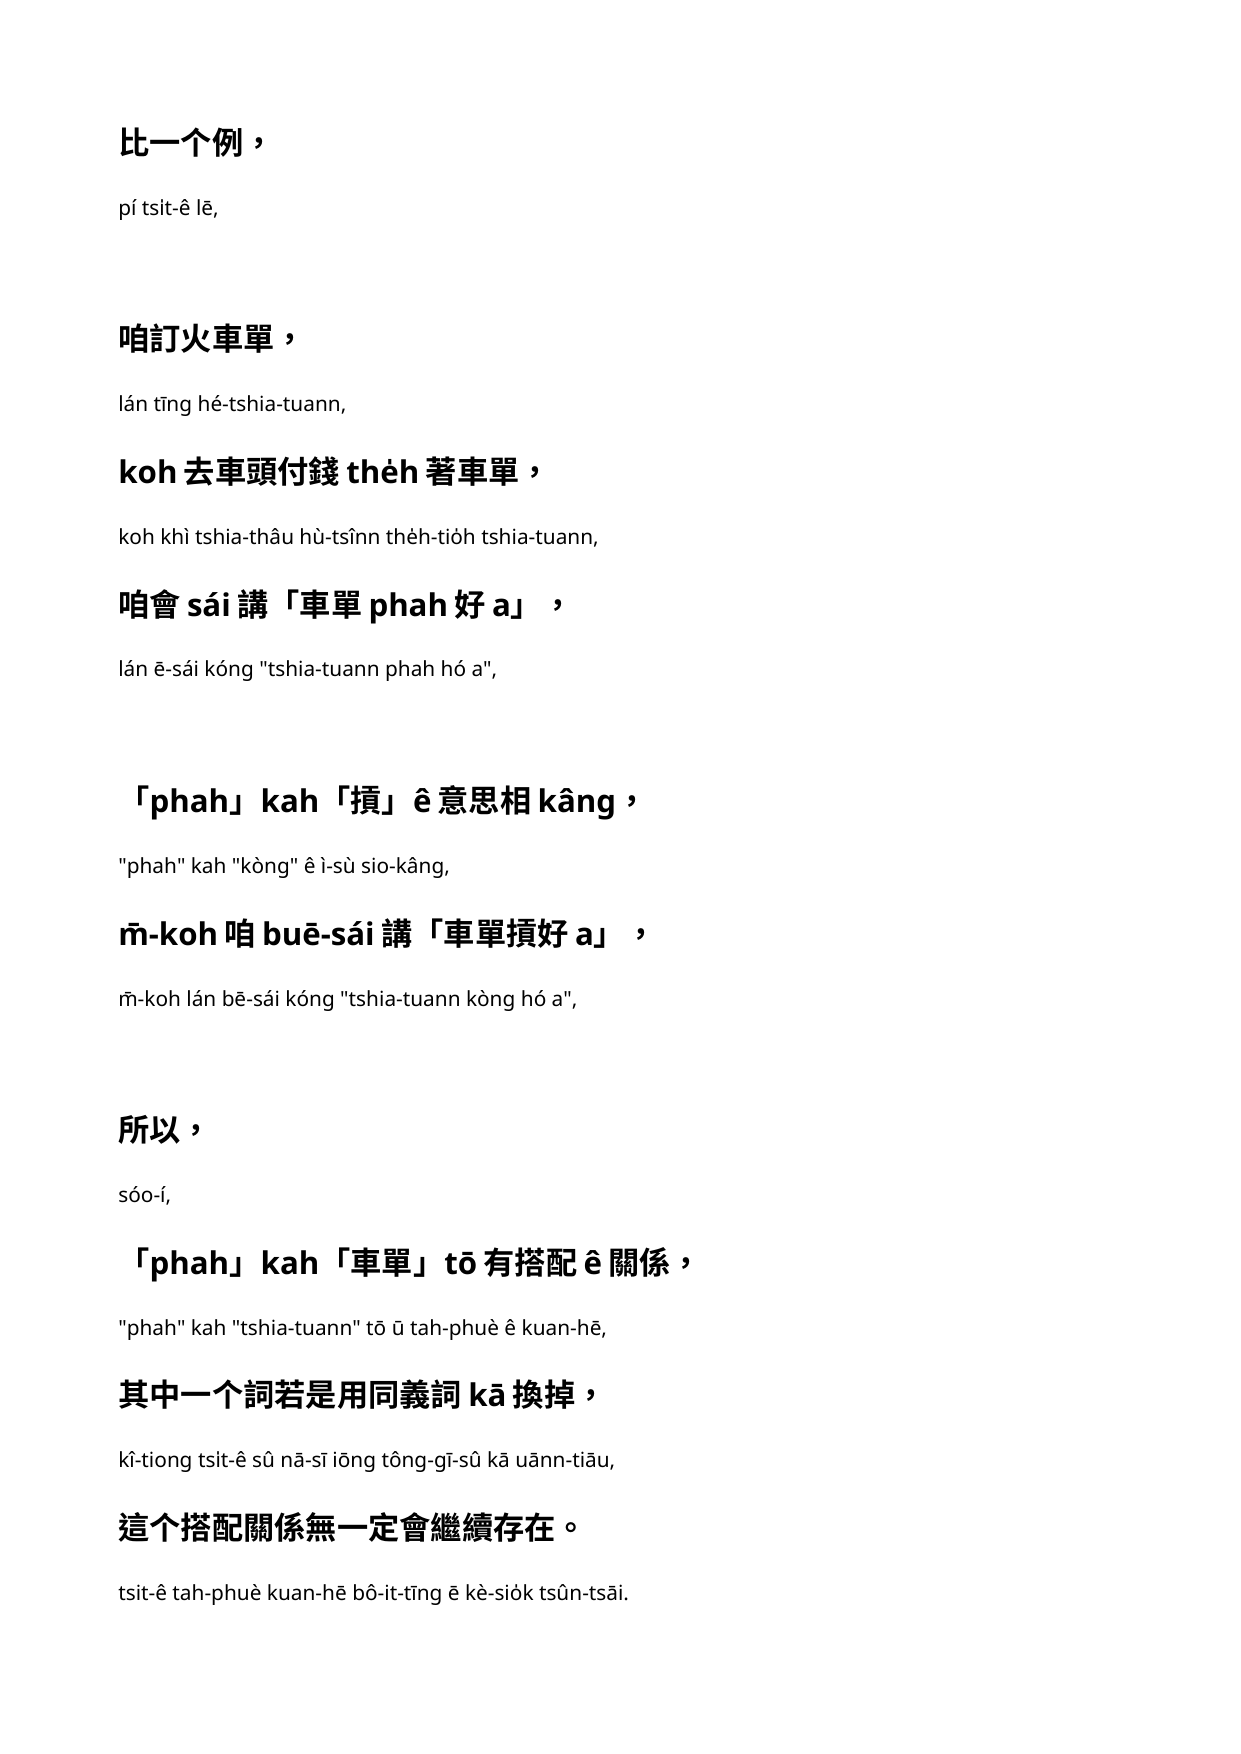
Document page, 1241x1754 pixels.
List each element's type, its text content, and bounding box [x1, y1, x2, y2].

text 所以， [118, 1105, 1122, 1150]
text 「phah」kah「摃」ê意思相kâng， [118, 776, 1122, 821]
text sóo-í, [118, 1180, 1122, 1208]
text lán tīng hé-tshia-tuann, [118, 389, 1122, 417]
text koh khì tshia-thâu hù-tsînn the̍h-tio̍h tshia-tuann, [118, 522, 1122, 550]
text "phah" kah "kòng" ê ì-sù sio-kâng, [118, 851, 1122, 879]
text "phah" kah "tshia-tuann" tō ū tah-phuè ê kuan-hē, [118, 1313, 1122, 1341]
text 其中一个詞若是用同義詞kā換掉， [118, 1371, 1122, 1416]
text 這个搭配關係無一定會繼續存在。 [118, 1503, 1122, 1549]
text 「phah」kah「車單」tō有搭配ê關係， [118, 1238, 1122, 1283]
text m̄-koh咱buē-sái講「車單摃好a」， [118, 909, 1122, 954]
text pí tsi̍t-ê lē, [118, 193, 1122, 221]
text 咱會sái講「車單phah好a」， [118, 580, 1122, 625]
text 比一个例， [118, 118, 1122, 163]
text koh去車頭付錢the̍h著車單， [118, 447, 1122, 492]
text kî-tiong tsi̍t-ê sû nā-sī iōng tông-gī-sû kā uānn-tiāu, [118, 1446, 1122, 1474]
text 咱訂火車單， [118, 314, 1122, 359]
text lán ē-sái kóng "tshia-tuann phah hó a", [118, 654, 1122, 683]
text tsit-ê tah-phuè kuan-hē bô-it-tīng ē kè-sio̍k tsûn-tsāi. [118, 1578, 1122, 1607]
text m̄-koh lán bē-sái kóng "tshia-tuann kòng hó a", [118, 984, 1122, 1012]
